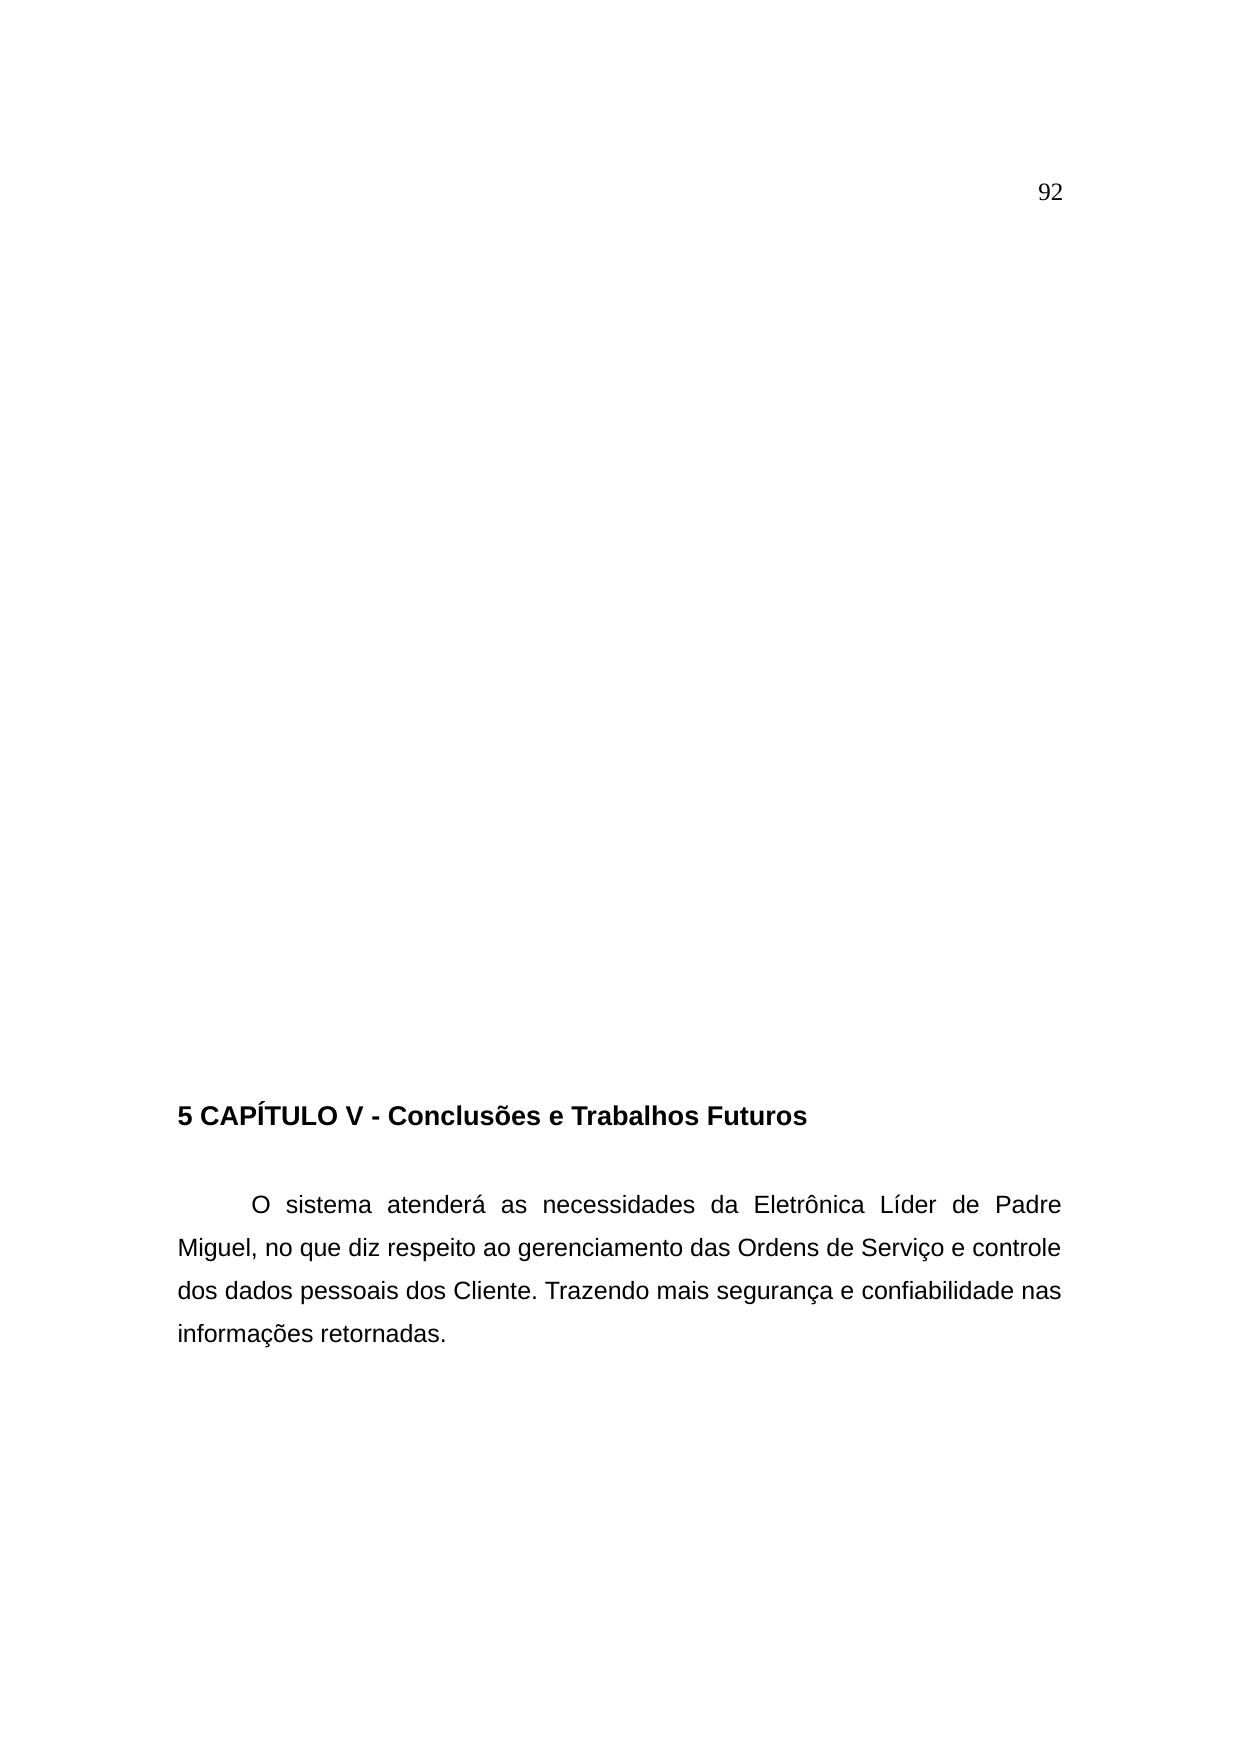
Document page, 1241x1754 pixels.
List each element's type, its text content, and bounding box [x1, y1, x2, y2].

text O sistema atenderá as necessidades da Eletrônica Líder de Padre Miguel, no que diz respeito ao gerenciamento das Ordens de Serviço e controle dos dados pessoais dos Cliente. Trazendo mais segurança e confiabilidade nas informações retornadas. [177, 1190, 1063, 1348]
subtitle CAPÍTULO V - Conclusões e Trabalhos Futuros [177, 1099, 1063, 1131]
